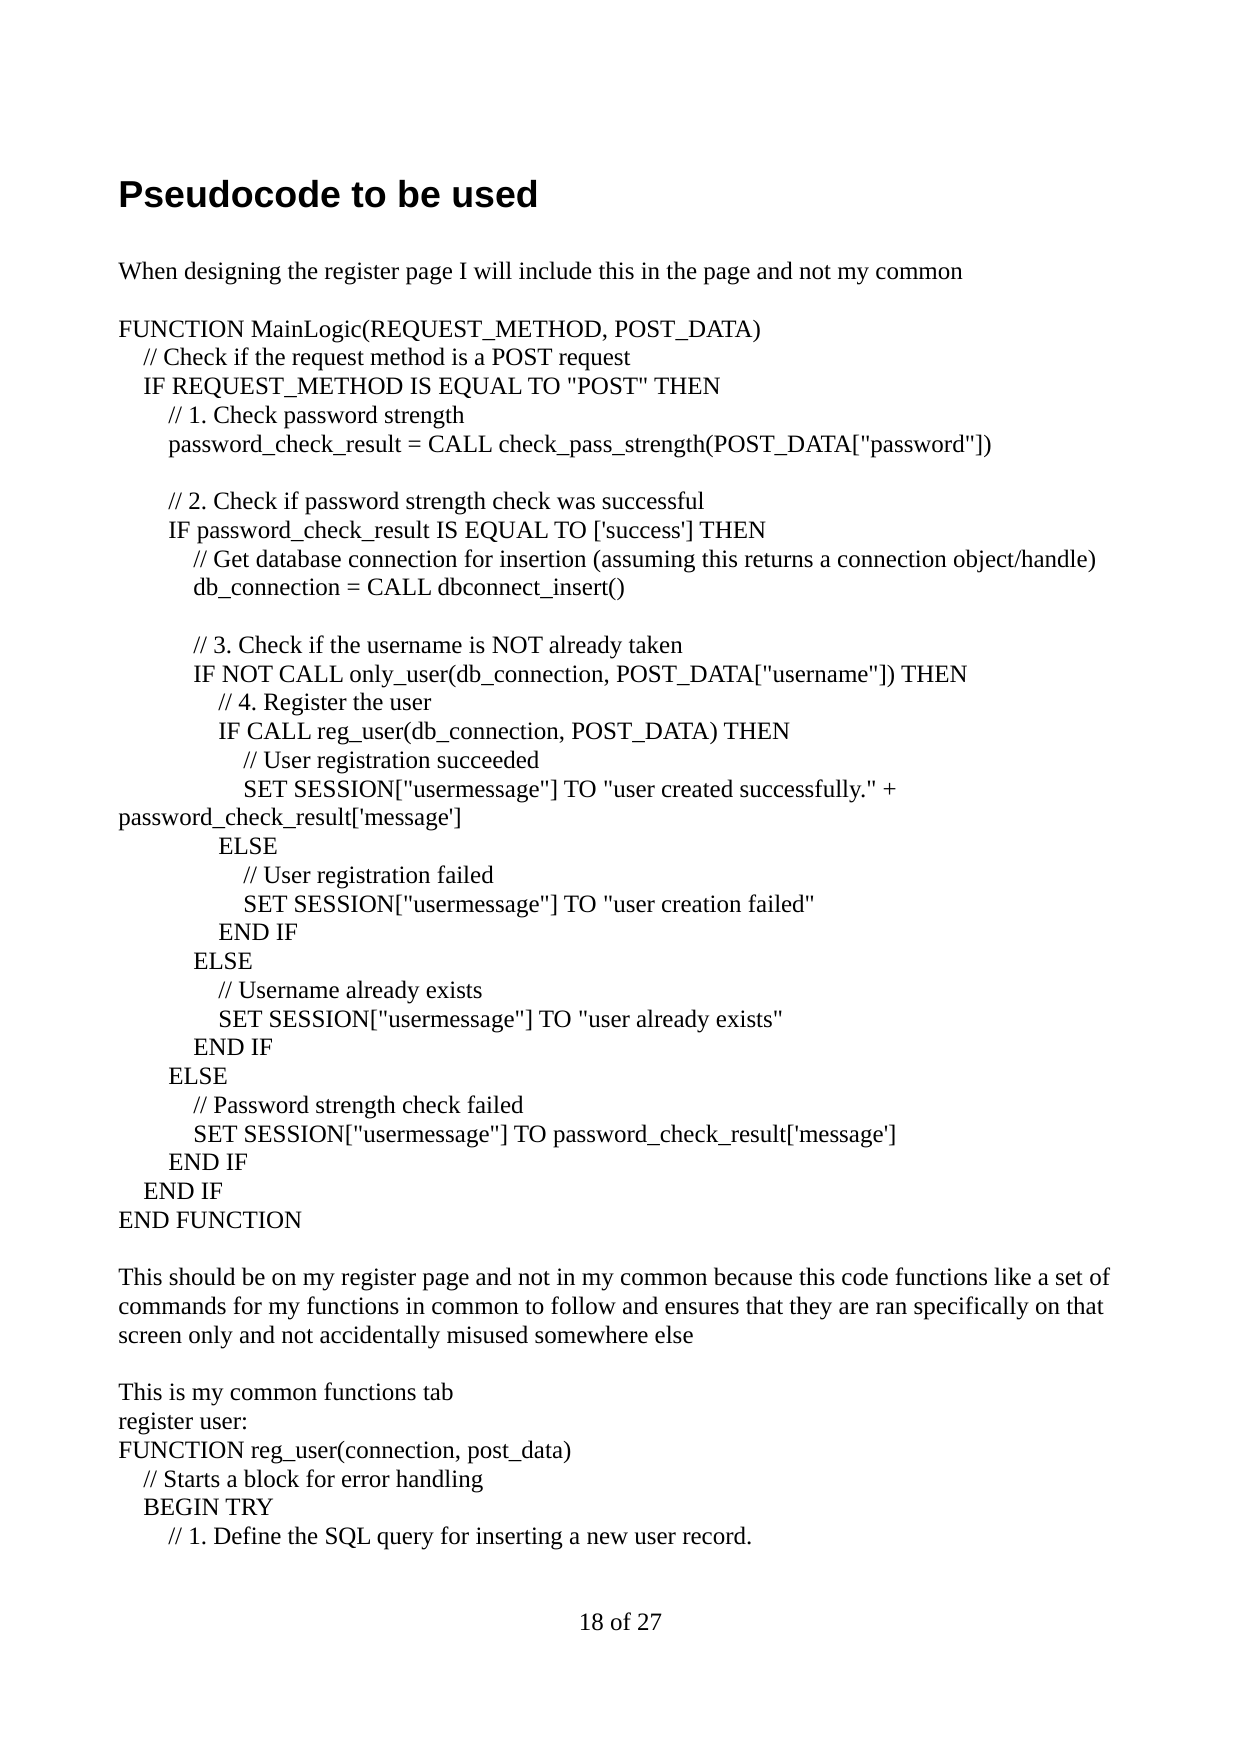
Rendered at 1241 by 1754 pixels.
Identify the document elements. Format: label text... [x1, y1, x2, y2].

text END FUNCTION [118, 1205, 1122, 1234]
text FUNCTION reg_user(connection, post_data) [118, 1435, 1122, 1464]
text // Starts a block for error handling [118, 1464, 1122, 1492]
text END IF [118, 917, 1122, 946]
text // 3. Check if the username is NOT already taken [118, 630, 1122, 659]
text // 1. Check password strength [118, 400, 1122, 429]
text // 4. Register the user [118, 687, 1122, 716]
text IF REQUEST_METHOD IS EQUAL TO "POST" THEN [118, 371, 1122, 400]
text ELSE [118, 946, 1122, 975]
subtitle Pseudocode to be used [118, 172, 1122, 215]
text IF NOT CALL only_user(db_connection, POST_DATA["username"]) THEN [118, 659, 1122, 687]
text SET SESSION["usermessage"] TO "user creation failed" [118, 889, 1122, 917]
text When designing the register page I will include this in the page and not my common [118, 256, 1122, 285]
text SET SESSION["usermessage"] TO password_check_result['message'] [118, 1119, 1122, 1147]
text IF CALL reg_user(db_connection, POST_DATA) THEN [118, 716, 1122, 745]
text // Password strength check failed [118, 1090, 1122, 1119]
text // 2. Check if password strength check was successful [118, 486, 1122, 515]
text FUNCTION MainLogic(REQUEST_METHOD, POST_DATA) [118, 314, 1122, 342]
text END IF [118, 1176, 1122, 1205]
text This should be on my register page and not in my common because this code functions like a set of commands for my functions in common to follow and ensures that they are ran specifically on that screen only and not accidentally misused somewhere else [118, 1262, 1122, 1349]
text // User registration succeeded [118, 745, 1122, 774]
text This is my common functions tab [118, 1377, 1122, 1406]
text password_check_result = CALL check_pass_strength(POST_DATA["password"]) [118, 429, 1122, 457]
text ELSE [118, 831, 1122, 860]
text // Get database connection for insertion (assuming this returns a connection object/handle) [118, 544, 1122, 572]
text BEGIN TRY [118, 1492, 1122, 1521]
text IF password_check_result IS EQUAL TO ['success'] THEN [118, 515, 1122, 544]
text // Username already exists [118, 975, 1122, 1004]
text // Check if the request method is a POST request [118, 342, 1122, 371]
text // 1. Define the SQL query for inserting a new user record. [118, 1521, 1122, 1550]
text db_connection = CALL dbconnect_insert() [118, 572, 1122, 601]
text END IF [118, 1032, 1122, 1061]
text END IF [118, 1147, 1122, 1176]
text // User registration failed [118, 860, 1122, 889]
text ELSE [118, 1061, 1122, 1090]
text register user: [118, 1406, 1122, 1435]
text SET SESSION["usermessage"] TO "user already exists" [118, 1004, 1122, 1032]
text SET SESSION["usermessage"] TO "user created successfully." + password_check_result['message'] [118, 774, 1122, 831]
